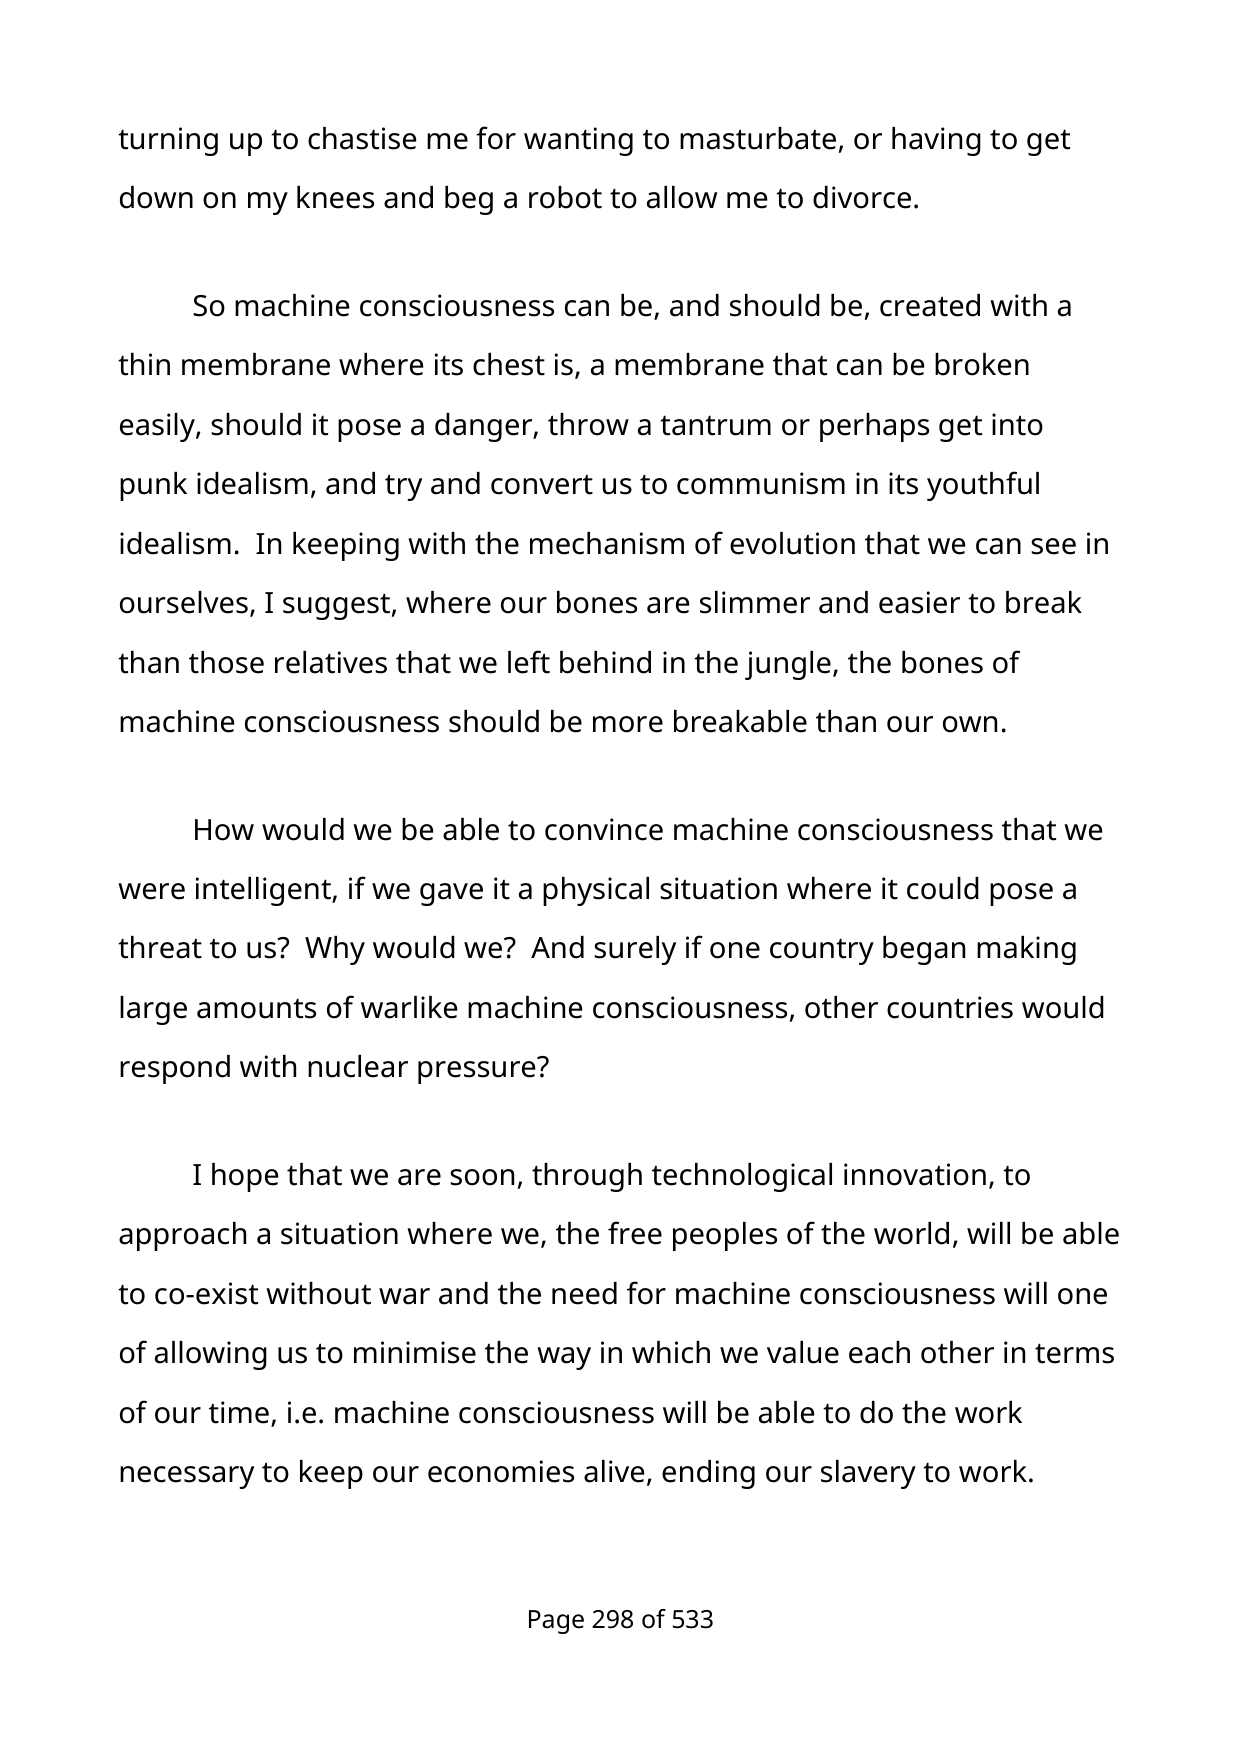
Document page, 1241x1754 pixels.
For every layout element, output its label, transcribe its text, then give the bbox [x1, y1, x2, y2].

text How would we be able to convince machine consciousness that we were intelligent, if we gave it a physical situation where it could pose a threat to us? Why would we? And surely if one country began making large amounts of warlike machine consciousness, other countries would respond with nuclear pressure? [118, 809, 1122, 1086]
text turning up to chastise me for wanting to masturbate, or having to get down on my knees and beg a robot to allow me to divorce. [118, 118, 1122, 217]
text So machine consciousness can be, and should be, created with a thin membrane where its chest is, a membrane that can be broken easily, should it pose a danger, throw a tantrum or perhaps get into punk idealism, and try and convert us to communism in its youthful idealism. In keeping with the mechanism of evolution that we can see in ourselves, I suggest, where our bones are slimmer and easier to break than those relatives that we left behind in the jungle, the bones of machine consciousness should be more breakable than our own. [118, 285, 1122, 741]
text I hope that we are soon, through technological innovation, to approach a situation where we, the free peoples of the world, will be able to co-exist without war and the need for machine consciousness will one of allowing us to minimise the way in which we value each other in terms of our time, i.e. machine consciousness will be able to do the work necessary to keep our economies alive, ending our slavery to work. [118, 1154, 1122, 1491]
